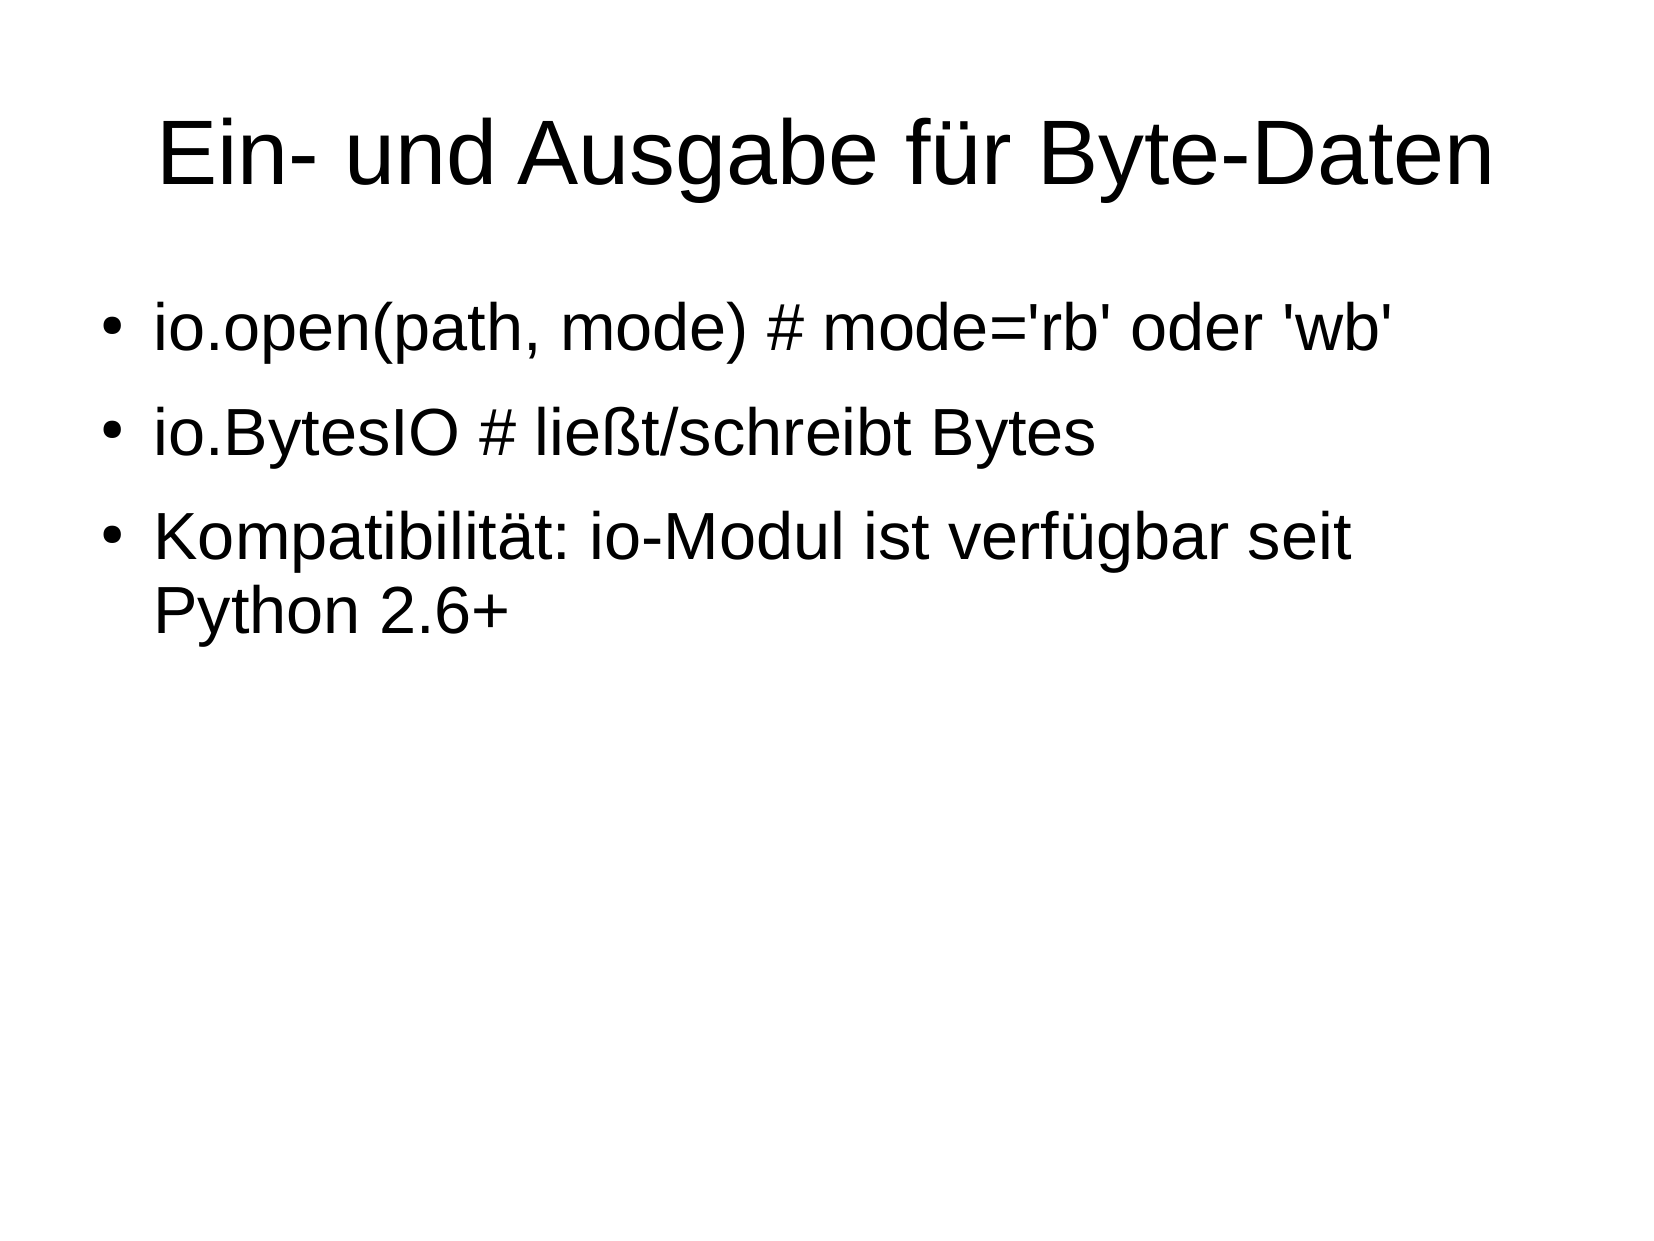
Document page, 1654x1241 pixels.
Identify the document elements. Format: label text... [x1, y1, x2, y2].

list io.open(path, mode) # mode='rb' oder 'wb' io.BytesIO # ließt/schreibt Bytes Kompatibilität: io-Modul ist verfügbar seit Python 2.6+ [82, 290, 1571, 1010]
title Ein- und Ausgabe für Byte-Daten [82, 49, 1571, 257]
